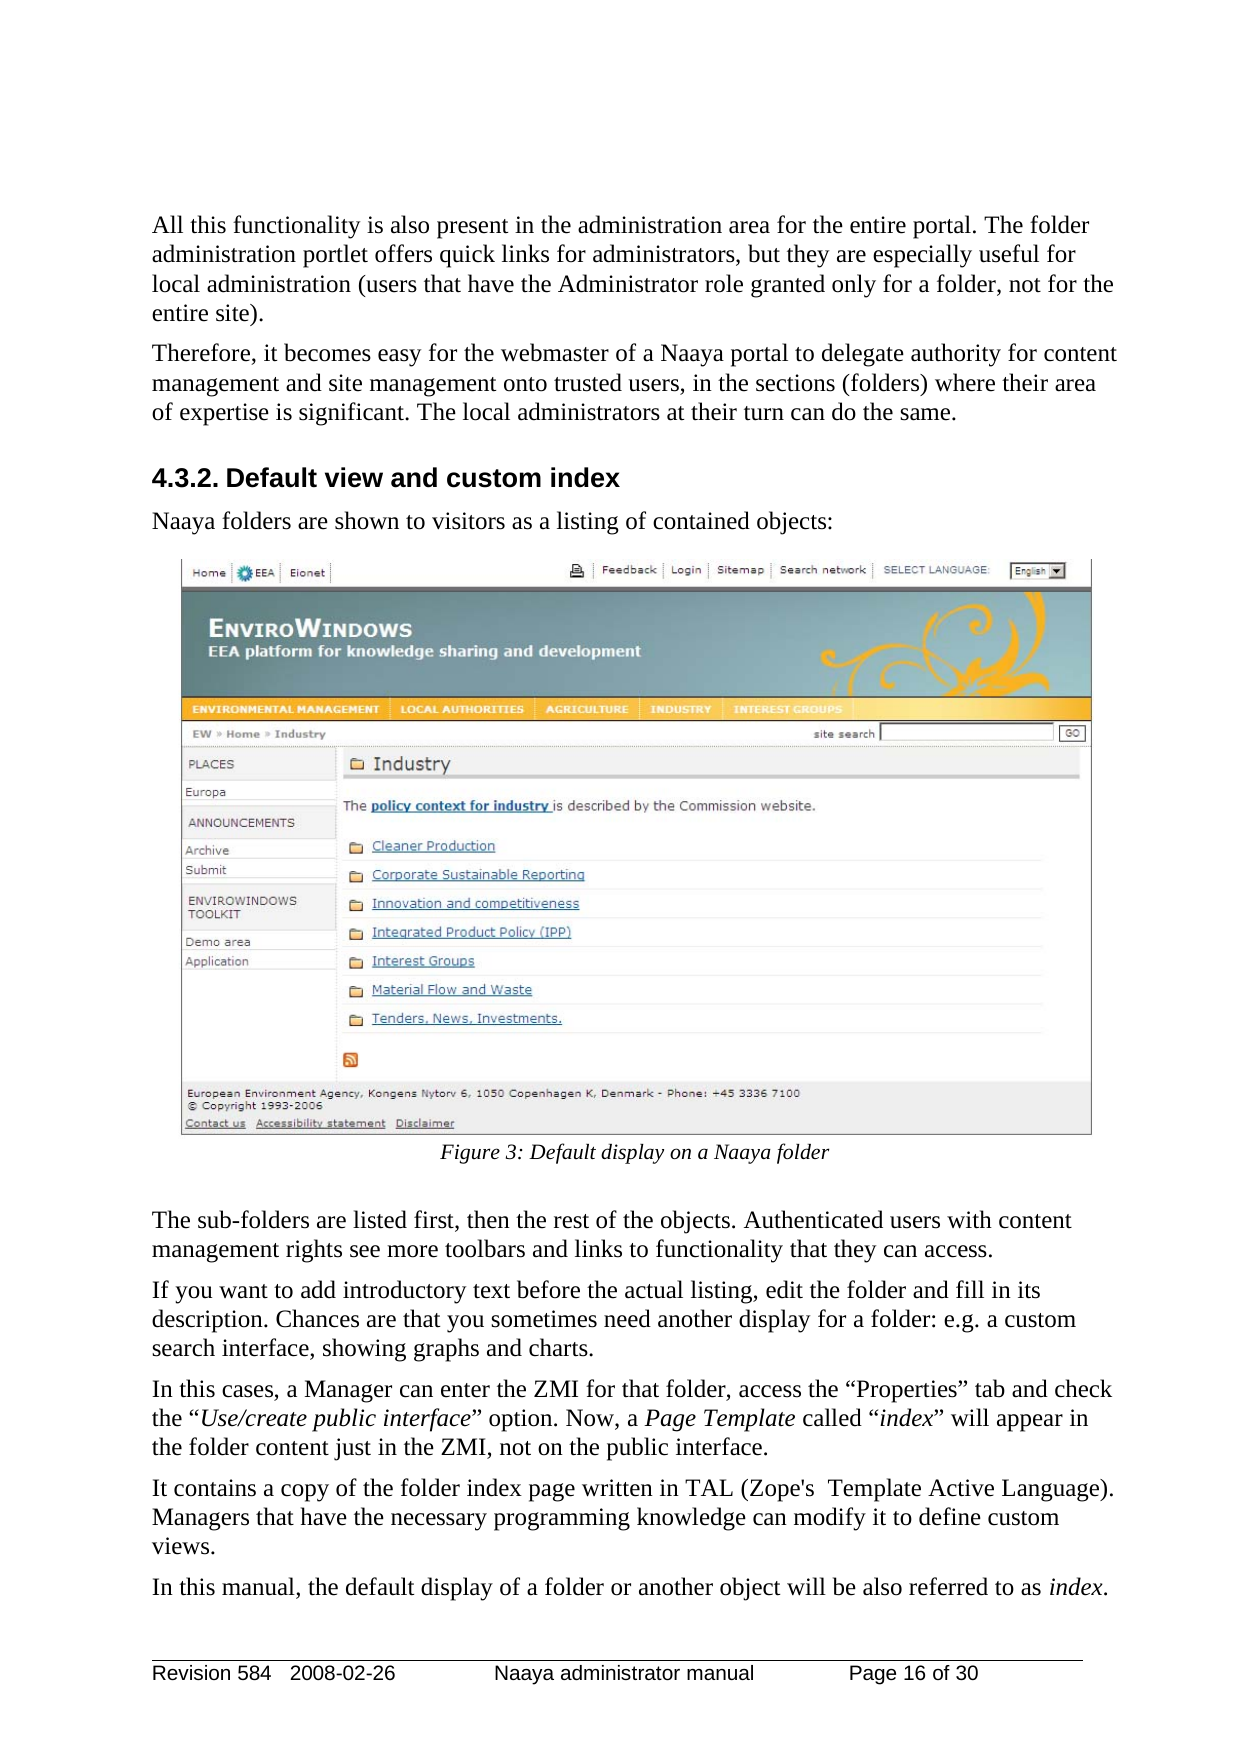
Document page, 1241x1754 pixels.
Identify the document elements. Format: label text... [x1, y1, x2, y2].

text Naaya folders are shown to visitors as a listing of contained objects: [152, 506, 1120, 535]
text The sub-folders are listed first, then the rest of the objects. Authenticated users with content management rights see more toolbars and links to functionality that they can access. [152, 1205, 1120, 1263]
text In this cases, a Manager can enter the ZMI for that folder, access the “Properties” tab and check the “Use/create public interface” option. Now, a Page Template called “index” will appear in the folder content just in the ZMI, not on the public interface. [152, 1374, 1120, 1461]
text If you want to add introductory text before the actual listing, edit the folder and fill in its description. Chances are that you sometimes need another display for a folder: e.g. a custom search interface, showing graphs and charts. [152, 1275, 1120, 1362]
picture [178, 559, 1094, 1139]
text Figure 3: Default display on a Naaya folder [178, 1139, 1093, 1164]
subtitle Default view and custom index [152, 462, 1120, 493]
text All this functionality is also present in the administration area for the entire portal. The folder administration portlet offers quick links for administrators, but they are especially useful for local administration (users that have the Administrator role granted only for a folder, not for the entire site). [152, 210, 1120, 327]
text It contains a copy of the folder index page written in TAL (Zope's Template Active Language). Managers that have the necessary programming knowledge can modify it to define custom views. [152, 1473, 1120, 1560]
text In this manual, the default display of a folder or another object will be also referred to as index. [152, 1572, 1120, 1601]
text Therefore, it becomes easy for the webmaster of a Naaya portal to delegate authority for content management and site management onto trusted users, in the sections (folders) where their area of expertise is significant. The local administrators at their turn can do the same. [152, 338, 1120, 426]
